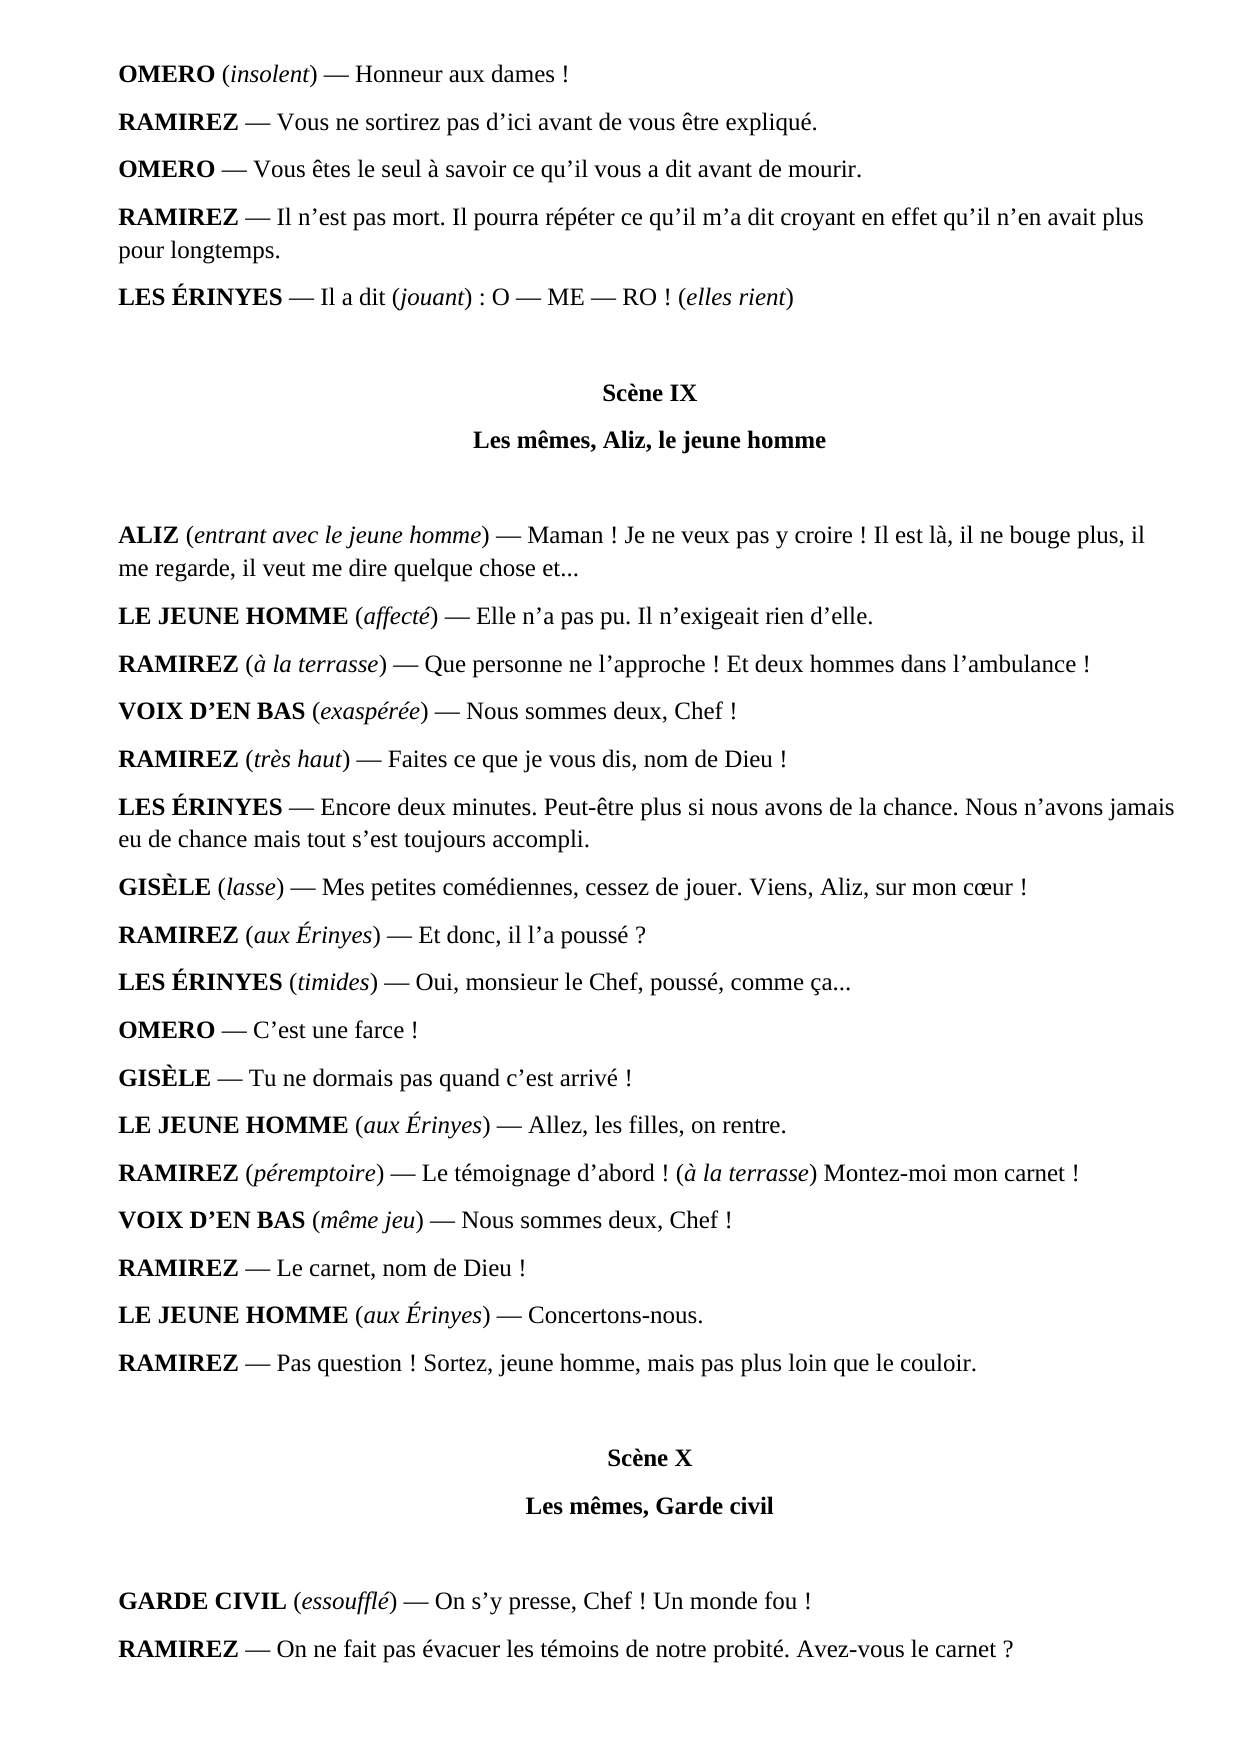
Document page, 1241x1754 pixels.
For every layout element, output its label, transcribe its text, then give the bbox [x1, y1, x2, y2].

text OMERO — C’est une farce ! [118, 1015, 1181, 1044]
text ALIZ (entrant avec le jeune homme) — Maman ! Je ne veux pas y croire ! Il est là, il ne bouge plus, il me regarde, il veut me dire quelque chose et... [118, 521, 1181, 582]
text RAMIREZ (aux Érinyes) — Et donc, il l’a poussé ? [118, 920, 1181, 948]
text Les mêmes, Garde civil [118, 1491, 1181, 1520]
text LES ÉRINYES — Encore deux minutes. Peut-être plus si nous avons de la chance. Nous n’avons jamais eu de chance mais tout s’est toujours accompli. [118, 792, 1181, 853]
text RAMIREZ — Vous ne sortirez pas d’ici avant de vous être expliqué. [118, 107, 1181, 135]
text LE JEUNE HOMME (aux Érinyes) — Allez, les filles, on rentre. [118, 1110, 1181, 1139]
text RAMIREZ — Il n’est pas mort. Il pourra répéter ce qu’il m’a dit croyant en effet qu’il n’en avait plus pour longtemps. [118, 202, 1181, 264]
text VOIX D’EN BAS (exaspérée) — Nous sommes deux, Chef ! [118, 696, 1181, 725]
text LE JEUNE HOMME (aux Érinyes) — Concertons-nous. [118, 1301, 1181, 1329]
text Scène IX [118, 378, 1181, 406]
text RAMIREZ (péremptoire) — Le témoignage d’abord ! (à la terrasse) Montez-moi mon carnet ! [118, 1158, 1181, 1187]
text Scène X [118, 1443, 1181, 1472]
text RAMIREZ (à la terrasse) — Que personne ne l’approche ! Et deux hommes dans l’ambulance ! [118, 649, 1181, 677]
text RAMIREZ — Pas question ! Sortez, jeune homme, mais pas plus loin que le couloir. [118, 1348, 1181, 1377]
text GISÈLE — Tu ne dormais pas quand c’est arrivé ! [118, 1063, 1181, 1091]
text GISÈLE (lasse) — Mes petites comédiennes, cessez de jouer. Viens, Aliz, sur mon cœur ! [118, 872, 1181, 901]
text RAMIREZ — On ne fait pas évacuer les témoins de notre probité. Avez-vous le carnet ? [118, 1634, 1181, 1663]
text LES ÉRINYES (timides) — Oui, monsieur le Chef, poussé, comme ça... [118, 967, 1181, 996]
text RAMIREZ (très haut) — Faites ce que je vous dis, nom de Dieu ! [118, 744, 1181, 773]
text GARDE CIVIL (essoufflé) — On s’y presse, Chef ! Un monde fou ! [118, 1586, 1181, 1615]
text VOIX D’EN BAS (même jeu) — Nous sommes deux, Chef ! [118, 1205, 1181, 1234]
text LE JEUNE HOMME (affecté) — Elle n’a pas pu. Il n’exigeait rien d’elle. [118, 601, 1181, 630]
text LES ÉRINYES — Il a dit (jouant) : O — ME — RO ! (elles rient) [118, 282, 1181, 311]
text OMERO (insolent) — Honneur aux dames ! [118, 59, 1181, 88]
text RAMIREZ — Le carnet, nom de Dieu ! [118, 1253, 1181, 1282]
text Les mêmes, Aliz, le jeune homme [118, 425, 1181, 454]
text OMERO — Vous êtes le seul à savoir ce qu’il vous a dit avant de mourir. [118, 154, 1181, 183]
